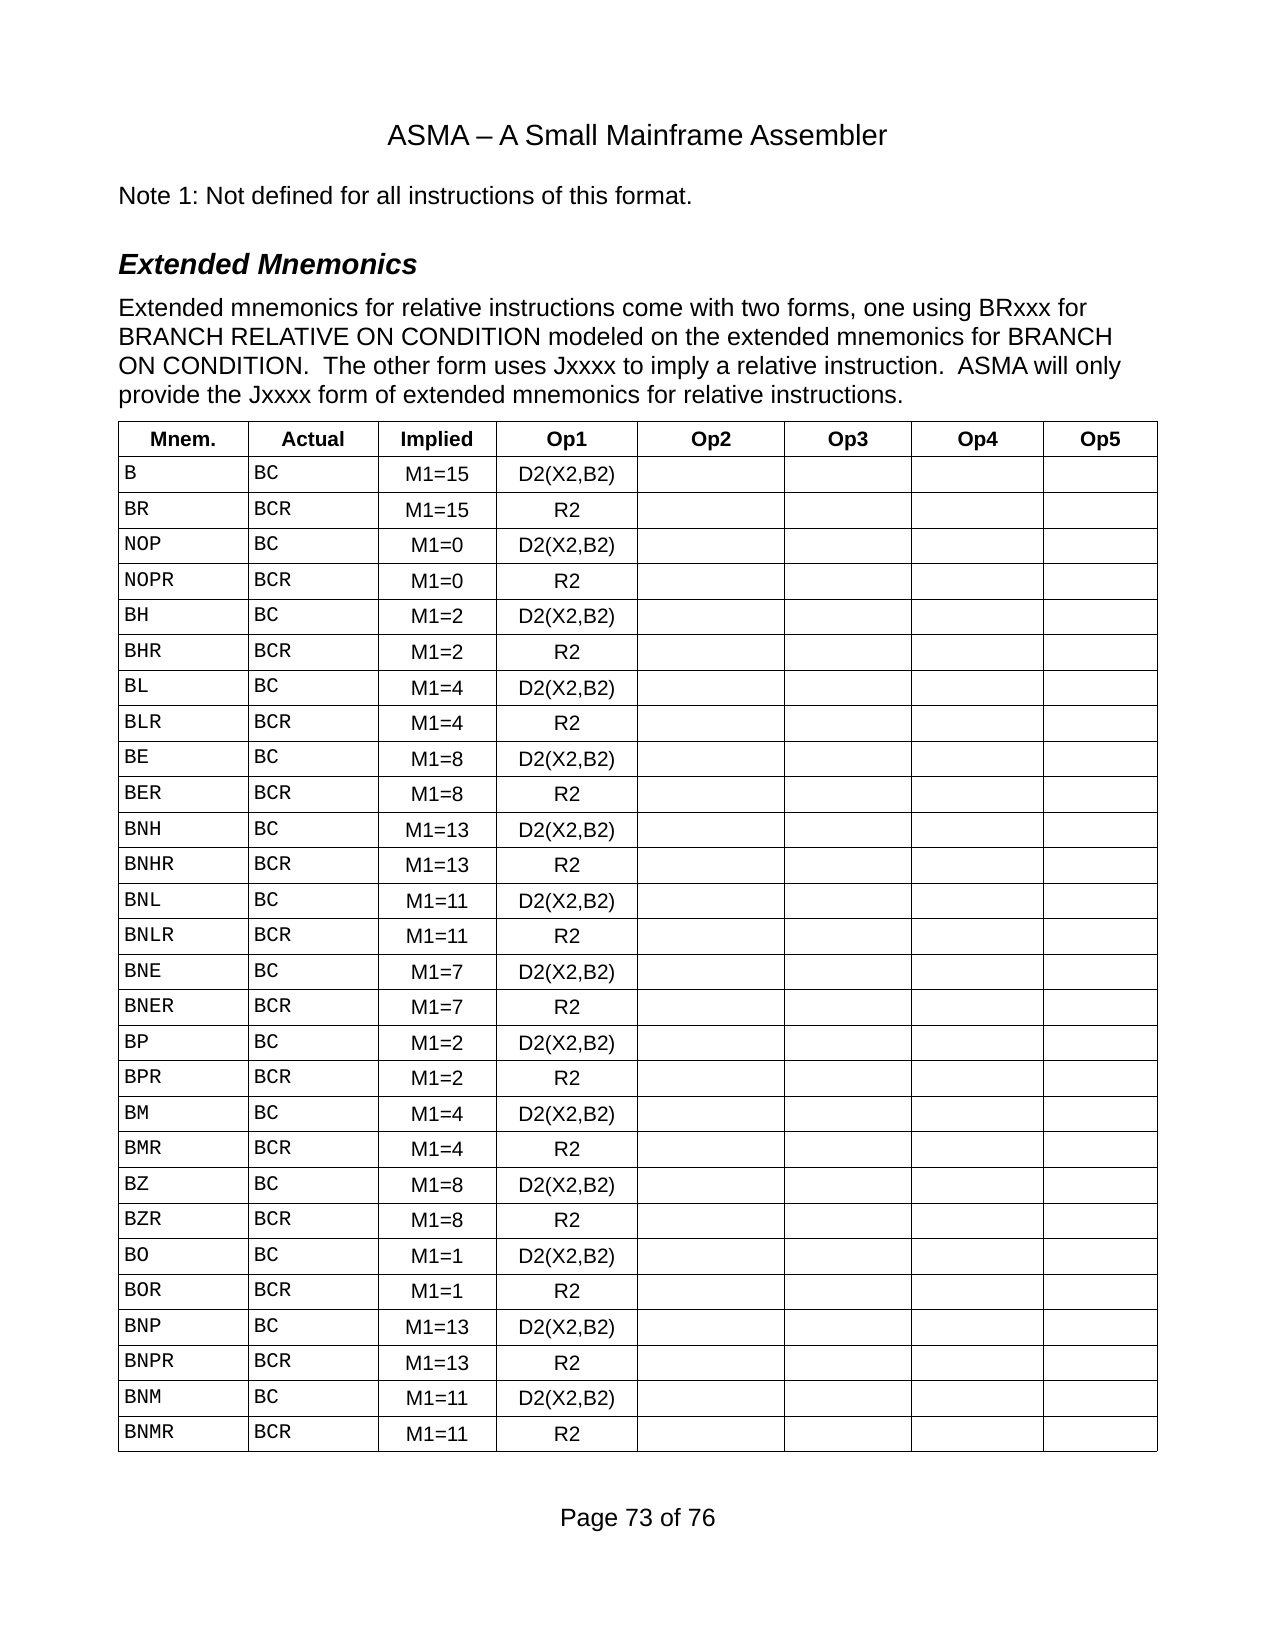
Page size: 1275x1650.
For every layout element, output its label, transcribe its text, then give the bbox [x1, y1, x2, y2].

table_cell R2 [497, 848, 637, 883]
table_cell [785, 1204, 911, 1238]
table_cell [1044, 742, 1157, 776]
table_cell [638, 884, 784, 918]
table_cell BC [249, 1168, 378, 1202]
table_cell [1044, 955, 1157, 989]
table_cell BCR [249, 706, 378, 741]
table_cell [1044, 848, 1157, 883]
table_cell M1=8 [379, 742, 496, 776]
table_cell [912, 884, 1043, 918]
table_cell [785, 1132, 911, 1167]
table_cell BCR [249, 1275, 378, 1309]
table_cell [785, 884, 911, 918]
table_cell [785, 564, 911, 598]
table_cell [785, 777, 911, 812]
table_cell BR [119, 493, 248, 527]
table_cell [1044, 777, 1157, 812]
table_cell D2(X2,B2) [497, 1026, 637, 1060]
table_cell BNER [119, 990, 248, 1025]
table_cell D2(X2,B2) [497, 884, 637, 918]
table_cell [912, 777, 1043, 812]
table_header Mnem. [119, 422, 248, 456]
table_cell BPR [119, 1061, 248, 1096]
text Note 1: Not defined for all instructions of this format. [118, 181, 1157, 210]
table_cell [1044, 1097, 1157, 1131]
table_cell [785, 1381, 911, 1416]
table_cell [638, 529, 784, 563]
table_cell BC [249, 813, 378, 847]
table_cell M1=2 [379, 600, 496, 634]
table_cell R2 [497, 564, 637, 598]
table_cell [912, 1204, 1043, 1238]
table_cell [638, 493, 784, 527]
table_cell BM [119, 1097, 248, 1131]
table_cell BCR [249, 1346, 378, 1380]
table_cell M1=8 [379, 1168, 496, 1202]
table_cell [1044, 813, 1157, 847]
table_cell BNP [119, 1310, 248, 1344]
table_cell D2(X2,B2) [497, 1097, 637, 1131]
table_cell M1=0 [379, 564, 496, 598]
table_cell [785, 457, 911, 492]
table_cell [785, 955, 911, 989]
table_cell [785, 1168, 911, 1202]
table_cell M1=15 [379, 457, 496, 492]
table_cell BLR [119, 706, 248, 741]
table_cell [785, 706, 911, 741]
table_cell M1=4 [379, 1132, 496, 1167]
table_cell [785, 1239, 911, 1273]
table_cell BNHR [119, 848, 248, 883]
table_cell BC [249, 671, 378, 705]
table_cell [1044, 493, 1157, 527]
table_cell [638, 990, 784, 1025]
table_cell BMR [119, 1132, 248, 1167]
table_cell BCR [249, 848, 378, 883]
table_cell M1=13 [379, 1346, 496, 1380]
table_cell D2(X2,B2) [497, 955, 637, 989]
table_cell [638, 777, 784, 812]
table_cell BOR [119, 1275, 248, 1309]
table_cell [638, 955, 784, 989]
table_cell BO [119, 1239, 248, 1273]
table_cell BH [119, 600, 248, 634]
table_cell BNE [119, 955, 248, 989]
table_cell BC [249, 955, 378, 989]
table_cell [785, 635, 911, 669]
table_cell [638, 1168, 784, 1202]
table_cell BHR [119, 635, 248, 669]
table_cell [785, 1097, 911, 1131]
table_cell [1044, 671, 1157, 705]
table_cell [638, 1204, 784, 1238]
table_cell [1044, 990, 1157, 1025]
table_cell [1044, 1132, 1157, 1167]
table_cell [638, 1275, 784, 1309]
table_cell [912, 1381, 1043, 1416]
table_cell R2 [497, 777, 637, 812]
table_cell [1044, 706, 1157, 741]
table_cell R2 [497, 493, 637, 527]
table_cell [785, 1061, 911, 1096]
table_cell D2(X2,B2) [497, 600, 637, 634]
table_cell M1=11 [379, 1417, 496, 1451]
table_cell [638, 919, 784, 954]
table_cell [912, 848, 1043, 883]
table_cell [912, 600, 1043, 634]
table_cell D2(X2,B2) [497, 529, 637, 563]
table_cell BNH [119, 813, 248, 847]
table_cell [1044, 1239, 1157, 1273]
table_cell [785, 1310, 911, 1344]
table_cell [785, 529, 911, 563]
table_header Op2 [638, 422, 784, 456]
table_cell M1=13 [379, 848, 496, 883]
table_cell R2 [497, 1132, 637, 1167]
table_cell NOPR [119, 564, 248, 598]
table_cell [638, 1097, 784, 1131]
table_cell M1=15 [379, 493, 496, 527]
table_cell BL [119, 671, 248, 705]
table_cell R2 [497, 1417, 637, 1451]
table_cell BC [249, 1026, 378, 1060]
table_cell [912, 955, 1043, 989]
table_cell D2(X2,B2) [497, 1310, 637, 1344]
table_cell B [119, 457, 248, 492]
table_cell BP [119, 1026, 248, 1060]
table_header Op1 [497, 422, 637, 456]
table_cell [1044, 884, 1157, 918]
table_cell [785, 813, 911, 847]
table_cell [1044, 529, 1157, 563]
table_cell [638, 1346, 784, 1380]
table_cell BNL [119, 884, 248, 918]
table_cell R2 [497, 635, 637, 669]
table_cell [912, 1310, 1043, 1344]
table_cell BC [249, 1239, 378, 1273]
table_cell R2 [497, 919, 637, 954]
table_cell [638, 1239, 784, 1273]
table_header Implied [379, 422, 496, 456]
table_cell [638, 671, 784, 705]
table_cell BC [249, 600, 378, 634]
table_header Actual [249, 422, 378, 456]
table_cell BCR [249, 1132, 378, 1167]
table_cell [912, 564, 1043, 598]
table_cell D2(X2,B2) [497, 1168, 637, 1202]
table_cell NOP [119, 529, 248, 563]
table_cell M1=2 [379, 1061, 496, 1096]
table_cell BNPR [119, 1346, 248, 1380]
table_cell [912, 1061, 1043, 1096]
table_cell [1044, 635, 1157, 669]
table_cell [638, 635, 784, 669]
table_cell [1044, 600, 1157, 634]
table_cell [912, 813, 1043, 847]
table_cell [638, 600, 784, 634]
table_cell [785, 1346, 911, 1380]
table_cell M1=11 [379, 1381, 496, 1416]
table_cell [638, 742, 784, 776]
table_cell [912, 1097, 1043, 1131]
table_cell [912, 1275, 1043, 1309]
table_cell R2 [497, 1275, 637, 1309]
table_cell M1=1 [379, 1275, 496, 1309]
table_cell BC [249, 1310, 378, 1344]
table_cell [638, 706, 784, 741]
table_cell [1044, 564, 1157, 598]
table_cell [638, 457, 784, 492]
table_cell [912, 493, 1043, 527]
text Extended mnemonics for relative instructions come with two forms, one using BRxxx for BRANCH RELATIVE ON CONDITION modeled on the extended mnemonics for BRANCH ON CONDITION. The other form uses Jxxxx to imply a relative instruction. ASMA will only provide the Jxxxx form of extended mnemonics for relative instructions. [118, 293, 1157, 408]
table_cell [785, 919, 911, 954]
table_cell D2(X2,B2) [497, 742, 637, 776]
table_cell [1044, 1204, 1157, 1238]
table_cell [785, 848, 911, 883]
table_cell M1=4 [379, 706, 496, 741]
table_cell R2 [497, 990, 637, 1025]
table_cell [912, 1026, 1043, 1060]
table_cell [638, 564, 784, 598]
table_cell BC [249, 1097, 378, 1131]
table_cell M1=7 [379, 955, 496, 989]
table_cell M1=4 [379, 1097, 496, 1131]
table_cell BNMR [119, 1417, 248, 1451]
table_cell M1=13 [379, 813, 496, 847]
table_cell [1044, 919, 1157, 954]
table_cell [1044, 1381, 1157, 1416]
table_cell [638, 848, 784, 883]
table_cell [1044, 1168, 1157, 1202]
table_cell [912, 706, 1043, 741]
table_cell [638, 1026, 784, 1060]
table_cell D2(X2,B2) [497, 671, 637, 705]
table_cell M1=8 [379, 777, 496, 812]
table_cell BC [249, 884, 378, 918]
table_cell [638, 1381, 784, 1416]
table_cell BCR [249, 493, 378, 527]
table_cell [1044, 1310, 1157, 1344]
table_header Op3 [785, 422, 911, 456]
table_cell D2(X2,B2) [497, 813, 637, 847]
table_cell [912, 635, 1043, 669]
table_cell [785, 600, 911, 634]
table_cell [1044, 457, 1157, 492]
table_cell [912, 671, 1043, 705]
table_cell M1=7 [379, 990, 496, 1025]
table_cell M1=11 [379, 919, 496, 954]
table_cell [638, 1417, 784, 1451]
table_cell [638, 813, 784, 847]
table_cell BCR [249, 990, 378, 1025]
table_cell R2 [497, 1061, 637, 1096]
table_cell D2(X2,B2) [497, 1381, 637, 1416]
table_cell M1=1 [379, 1239, 496, 1273]
table_cell BCR [249, 1204, 378, 1238]
subtitle Extended Mnemonics [118, 247, 1157, 281]
table_cell [1044, 1026, 1157, 1060]
table_cell R2 [497, 1204, 637, 1238]
table_cell BCR [249, 635, 378, 669]
table_cell M1=8 [379, 1204, 496, 1238]
table_cell BNLR [119, 919, 248, 954]
table_cell [1044, 1275, 1157, 1309]
table_cell [912, 1417, 1043, 1451]
table_cell BNM [119, 1381, 248, 1416]
table_cell [1044, 1417, 1157, 1451]
table_cell R2 [497, 706, 637, 741]
table_cell BCR [249, 919, 378, 954]
table_header Op4 [912, 422, 1043, 456]
table_cell [912, 1346, 1043, 1380]
table_cell BCR [249, 1061, 378, 1096]
table_cell BC [249, 529, 378, 563]
table_cell [785, 990, 911, 1025]
table_cell R2 [497, 1346, 637, 1380]
table_cell [785, 671, 911, 705]
table_cell [1044, 1346, 1157, 1380]
table_cell [912, 919, 1043, 954]
table_cell [638, 1061, 784, 1096]
table_cell [1044, 1061, 1157, 1096]
table_cell [638, 1310, 784, 1344]
table_cell M1=2 [379, 1026, 496, 1060]
table_cell [912, 990, 1043, 1025]
table_cell BZR [119, 1204, 248, 1238]
table_cell [912, 1168, 1043, 1202]
table_cell M1=11 [379, 884, 496, 918]
table_cell [638, 1132, 784, 1167]
table_cell [912, 1132, 1043, 1167]
table_cell BCR [249, 564, 378, 598]
table_cell BCR [249, 1417, 378, 1451]
table_cell [912, 1239, 1043, 1273]
table_cell [785, 493, 911, 527]
table_cell M1=0 [379, 529, 496, 563]
table_cell M1=2 [379, 635, 496, 669]
table_cell [785, 1275, 911, 1309]
table_cell BCR [249, 777, 378, 812]
table_cell [785, 742, 911, 776]
table_cell M1=13 [379, 1310, 496, 1344]
table_header Op5 [1044, 422, 1157, 456]
table_cell BC [249, 742, 378, 776]
table_cell BC [249, 1381, 378, 1416]
table_cell BZ [119, 1168, 248, 1202]
table_cell [912, 742, 1043, 776]
table_cell [912, 457, 1043, 492]
table_cell D2(X2,B2) [497, 1239, 637, 1273]
table_cell [785, 1026, 911, 1060]
table_cell D2(X2,B2) [497, 457, 637, 492]
table_cell [912, 529, 1043, 563]
table_cell M1=4 [379, 671, 496, 705]
table_cell BE [119, 742, 248, 776]
table_cell BC [249, 457, 378, 492]
table_cell [785, 1417, 911, 1451]
table_cell BER [119, 777, 248, 812]
